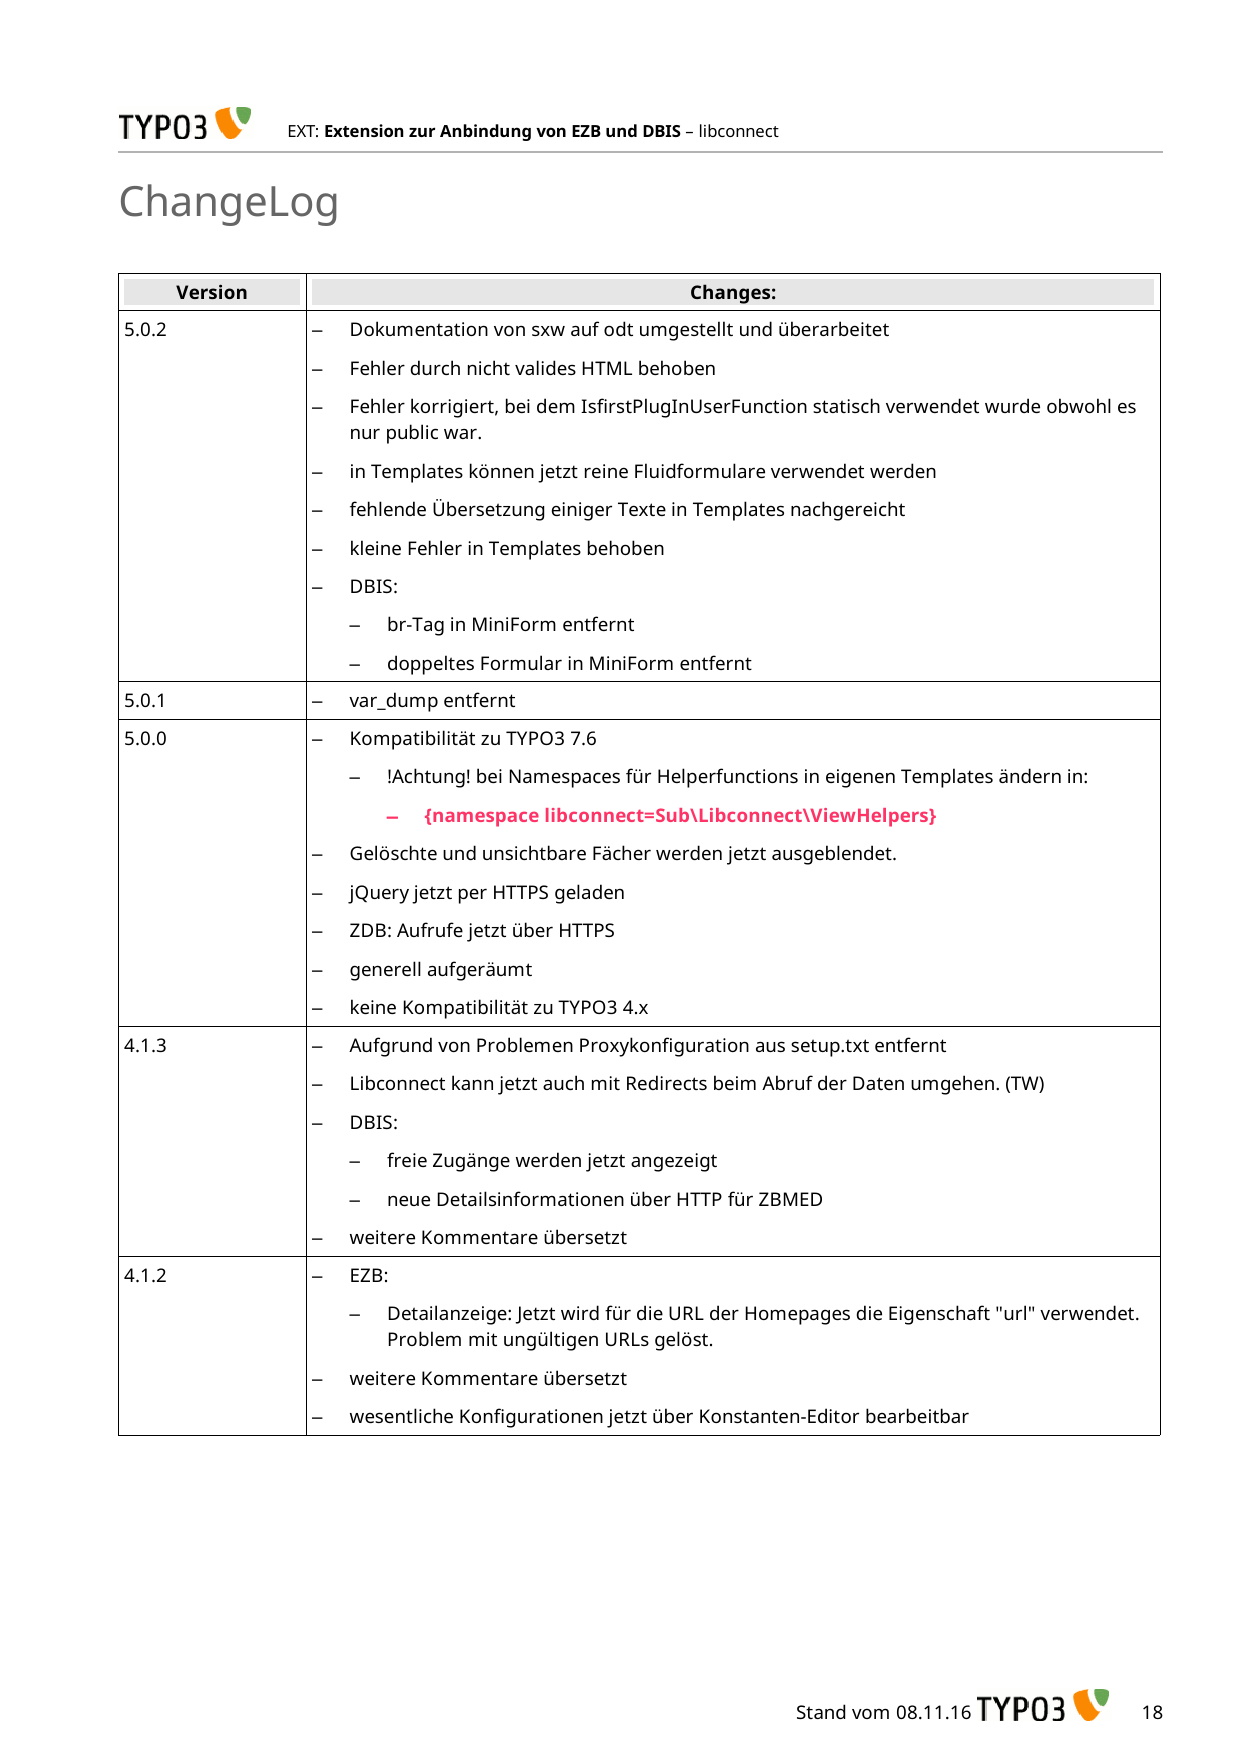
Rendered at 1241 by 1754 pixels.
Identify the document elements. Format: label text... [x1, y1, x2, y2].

table_header Changes: [307, 274, 1160, 310]
picture [118, 106, 254, 139]
table_cell 4.1.2 [119, 1257, 306, 1435]
table_cell Dokumentation von sxw auf odt umgestellt und überarbeitet Fehler durch nicht valides HTML behoben Fehler korrigiert, bei dem IsfirstPlugInUserFunction statisch verwendet wurde obwohl es nur public war. in Templates können jetzt reine Fluidformulare verwendet werden fehlende Übersetzung einiger Texte in Templates nachgereicht kleine Fehler in Templates behoben DBIS: br-Tag in MiniForm entfernt doppeltes Formular in MiniForm entfernt [307, 311, 1160, 681]
picture [976, 1688, 1112, 1721]
table_cell 5.0.2 [119, 311, 306, 681]
table_header Version [119, 274, 306, 310]
table_cell Kompatibilität zu TYPO3 7.6 !Achtung! bei Namespaces für Helperfunctions in eigenen Templates ändern in: {namespace libconnect=Sub\Libconnect\ViewHelpers} Gelöschte und unsichtbare Fächer werden jetzt ausgeblendet. jQuery jetzt per HTTPS geladen ZDB: Aufrufe jetzt über HTTPS generell aufgeräumt keine Kompatibilität zu TYPO3 4.x [307, 720, 1160, 1026]
table_cell var_dump entfernt [307, 682, 1160, 719]
table_cell 5.0.0 [119, 720, 306, 1026]
subtitle ChangeLog [118, 172, 1163, 228]
table_cell Aufgrund von Problemen Proxykonfiguration aus setup.txt entfernt Libconnect kann jetzt auch mit Redirects beim Abruf der Daten umgehen. (TW) DBIS: freie Zugänge werden jetzt angezeigt neue Detailsinformationen über HTTP für ZBMED weitere Kommentare übersetzt [307, 1027, 1160, 1256]
table_cell EZB: Detailanzeige: Jetzt wird für die URL der Homepages die Eigenschaft "url" verwendet. Problem mit ungültigen URLs gelöst. weitere Kommentare übersetzt wesentliche Konfigurationen jetzt über Konstanten-Editor bearbeitbar [307, 1257, 1160, 1435]
table_cell 4.1.3 [119, 1027, 306, 1256]
table_cell 5.0.1 [119, 682, 306, 719]
